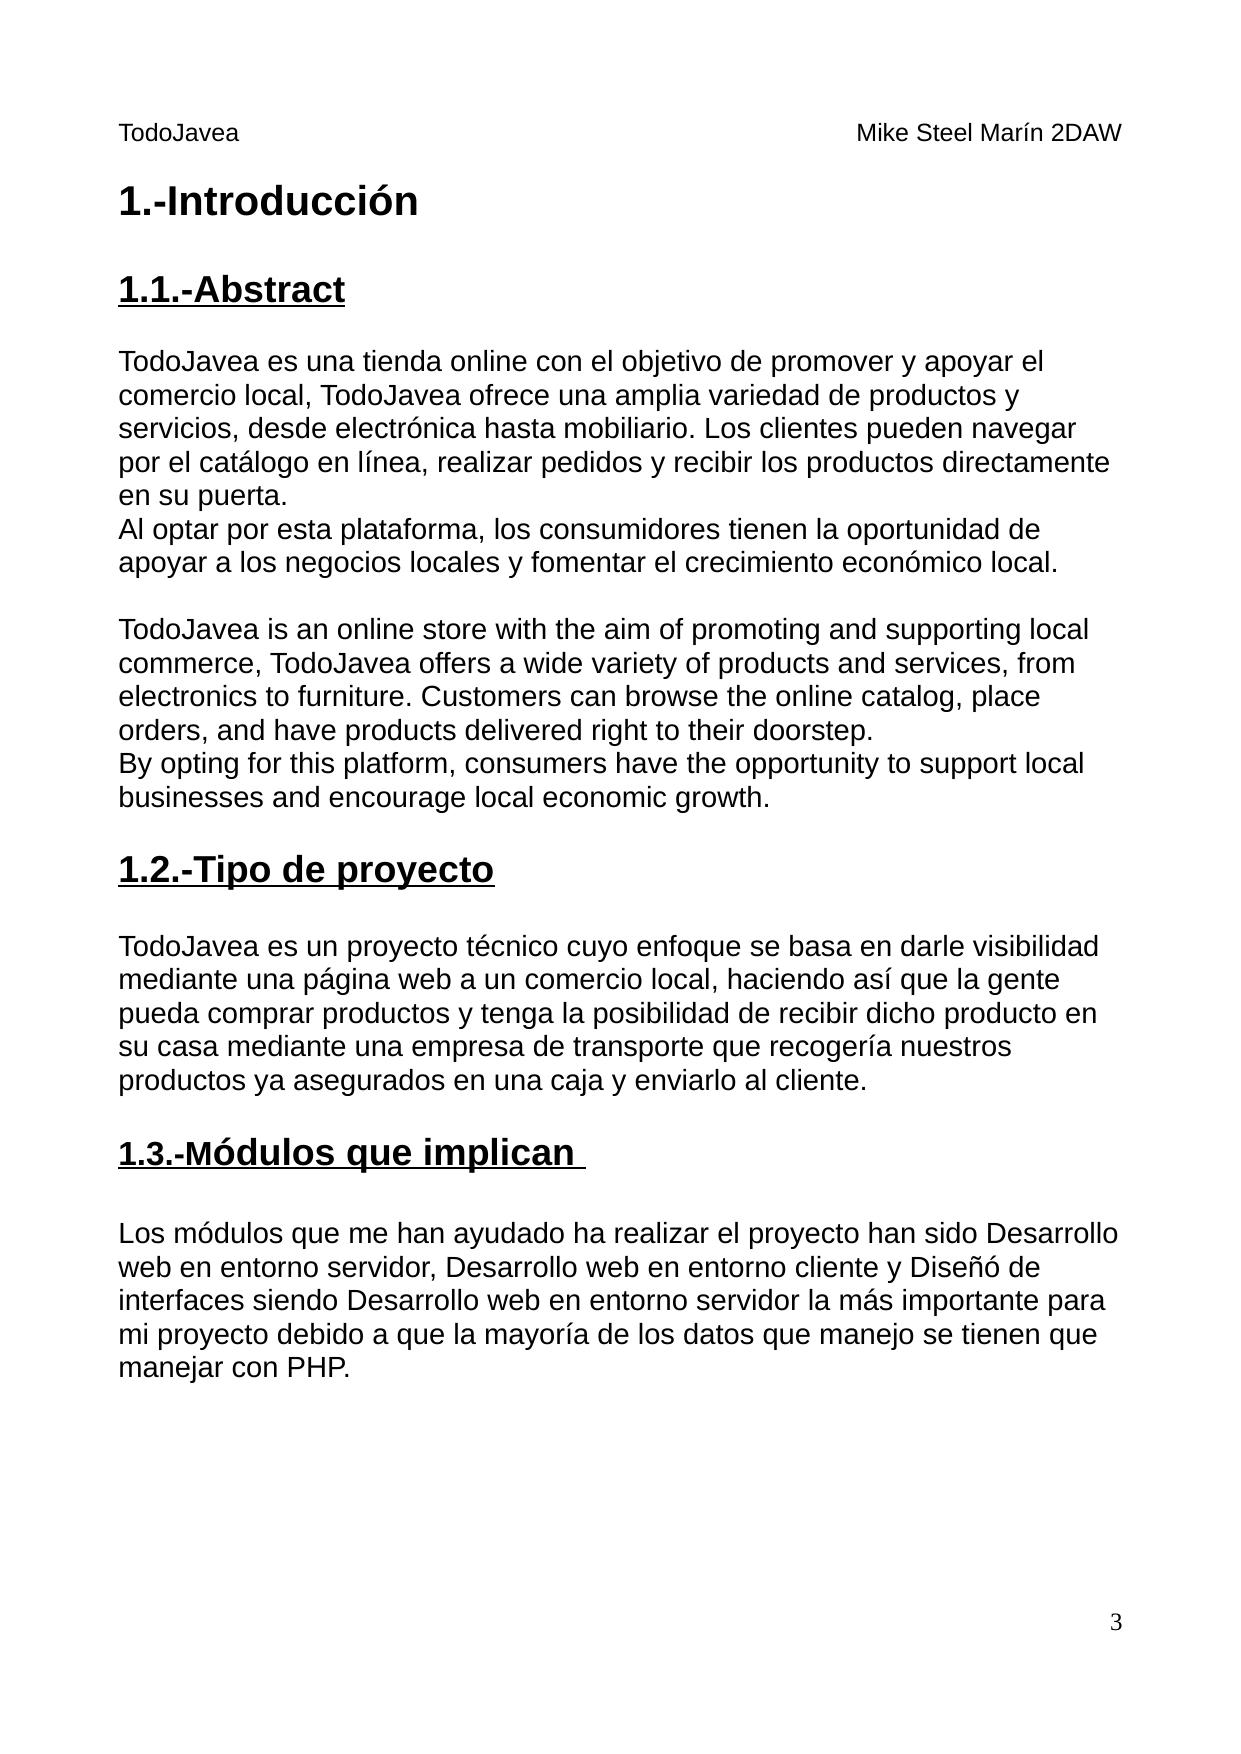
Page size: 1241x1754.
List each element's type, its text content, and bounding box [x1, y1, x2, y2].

text TodoJavea es una tienda online con el objetivo de promover y apoyar el comercio local, TodoJavea ofrece una amplia variedad de productos y servicios, desde electrónica hasta mobiliario. Los clientes pueden navegar por el catálogo en línea, realizar pedidos y recibir los productos directamente en su puerta. [118, 344, 1122, 512]
text 1.3.-Módulos que implican [118, 1130, 1122, 1173]
text Al optar por esta plataforma, los consumidores tienen la oportunidad de apoyar a los negocios locales y fomentar el crecimiento económico local. [118, 512, 1122, 579]
text Los módulos que me han ayudado ha realizar el proyecto han sido Desarrollo web en entorno servidor, Desarrollo web en entorno cliente y Diseñó de interfaces siendo Desarrollo web en entorno servidor la más importante para mi proyecto debido a que la mayoría de los datos que manejo se tienen que manejar con PHP. [118, 1216, 1122, 1384]
text By opting for this platform, consumers have the opportunity to support local businesses and encourage local economic growth. [118, 747, 1122, 814]
text 1.1.-Abstract [118, 267, 1122, 311]
text 1.2.-Tipo de proyecto [118, 847, 1122, 890]
text TodoJavea is an online store with the aim of promoting and supporting local commerce, TodoJavea offers a wide variety of products and services, from electronics to furniture. Customers can browse the online catalog, place orders, and have products delivered right to their doorstep. [118, 612, 1122, 747]
text 1.-Introducción [118, 176, 1122, 224]
text TodoJavea es un proyecto técnico cuyo enfoque se basa en darle visibilidad mediante una página web a un comercio local, haciendo así que la gente pueda comprar productos y tenga la posibilidad de recibir dicho producto en su casa mediante una empresa de transporte que recogería nuestros productos ya asegurados en una caja y enviarlo al cliente. [118, 929, 1122, 1096]
